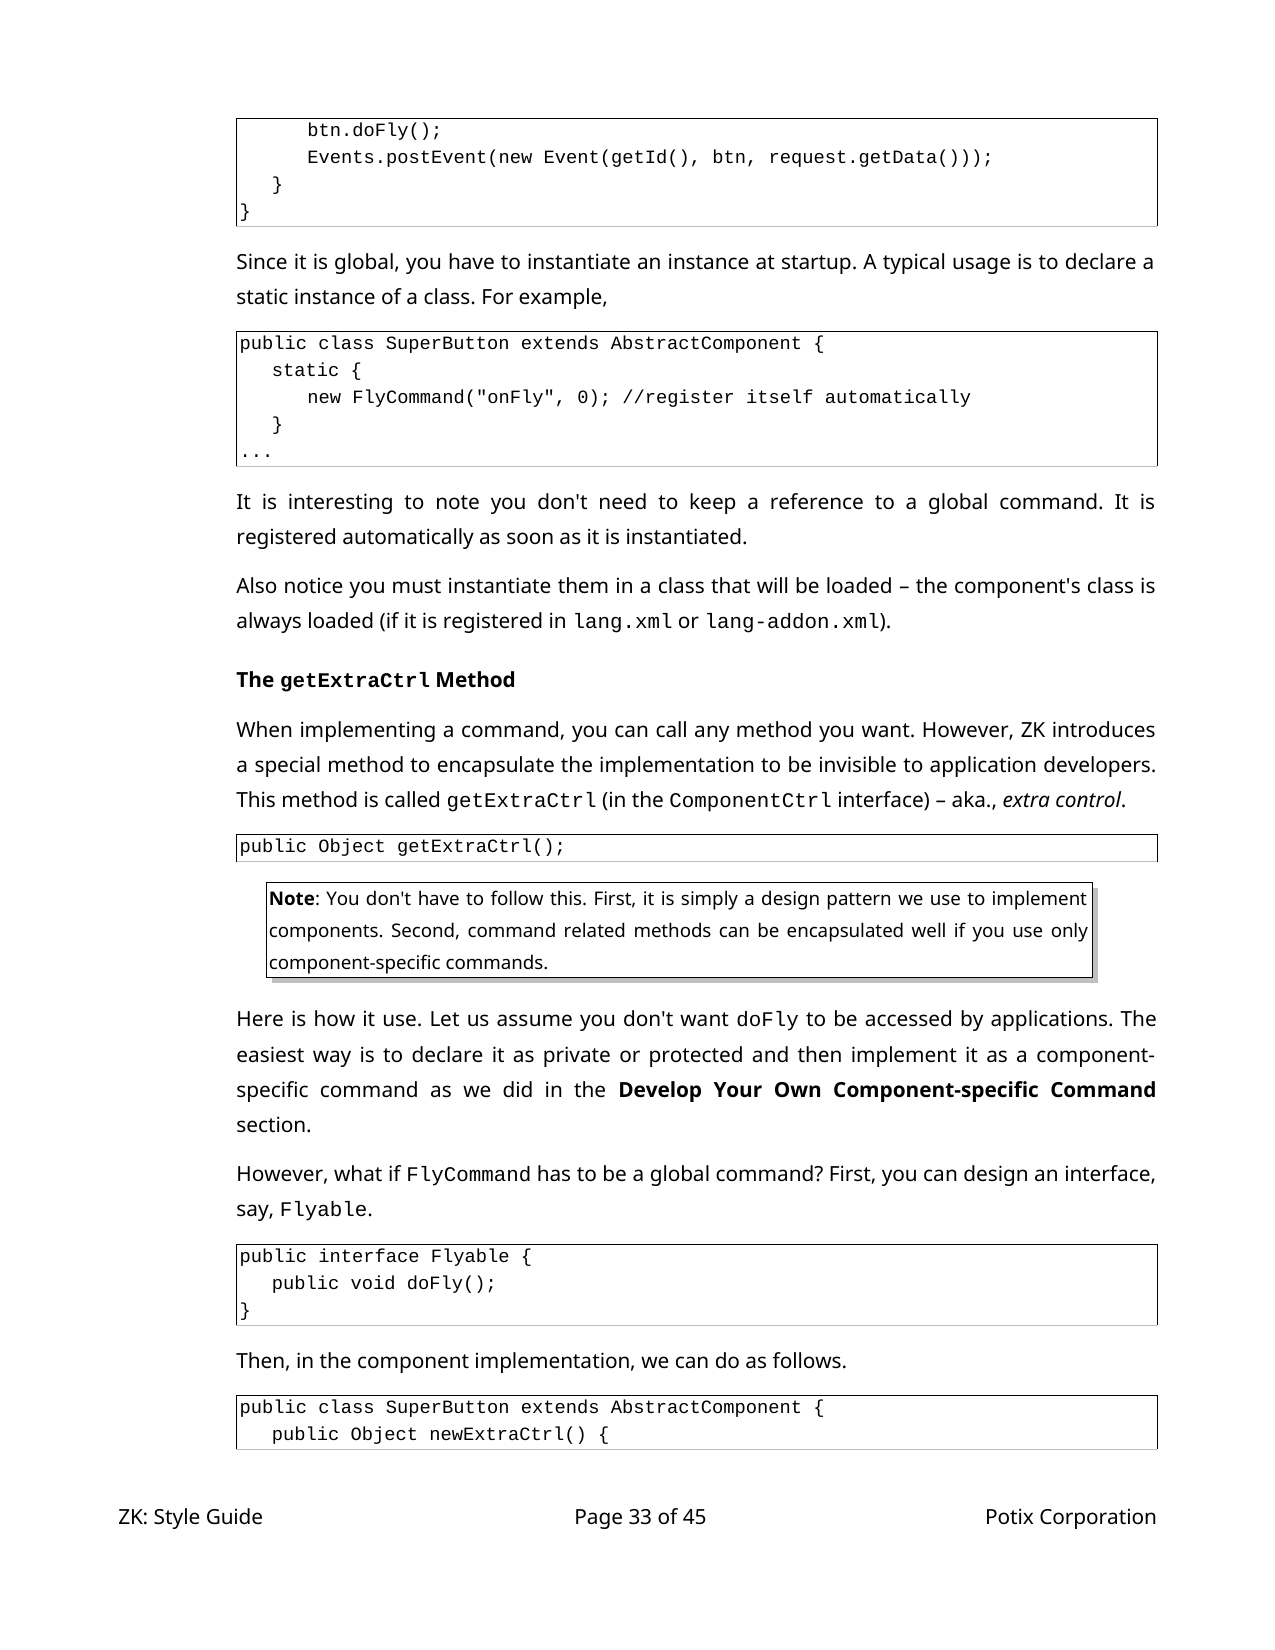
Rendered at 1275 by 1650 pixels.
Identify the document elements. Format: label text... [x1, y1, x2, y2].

text } [237, 1298, 1157, 1325]
text Note: You don't have to follow this. First, it is simply a design pattern we use to implement components. Second, command related methods can be encapsulated well if you use only component-specific commands. [267, 883, 1092, 977]
text Also notice you must instantiate them in a class that will be loaded – the component's class is always loaded (if it is registered in lang.xml or lang-addon.xml). [236, 571, 1157, 635]
text Events.postEvent(new Event(getId(), btn, request.getData())); } [237, 145, 1157, 196]
text ... [237, 439, 1157, 466]
text new FlyCommand("onFly", 0); //register itself automatically } [237, 385, 1157, 436]
text Since it is global, you have to instantiate an instance at startup. A typical usage is to declare a static instance of a class. For example, [236, 247, 1157, 310]
text However, what if FlyCommand has to be a global command? First, you can design an interface, say, Flyable. [236, 1159, 1157, 1223]
text } [237, 199, 1157, 226]
text Here is how it use. Let us assume you don't want doFly to be accessed by applications. The easiest way is to declare it as private or protected and then implement it as a component-specific command as we did in the Develop Your Own Component-specific Command section. [236, 1004, 1157, 1138]
subtitle The getExtraCtrl Method [236, 666, 1157, 694]
text btn.doFly(); [237, 119, 1157, 142]
text public class SuperButton extends AbstractComponent { [237, 1396, 1157, 1419]
text public class SuperButton extends AbstractComponent { [237, 332, 1157, 355]
text public interface Flyable { [237, 1245, 1157, 1268]
text It is interesting to note you don't need to keep a reference to a global command. It is registered automatically as soon as it is instantiated. [236, 487, 1157, 551]
text static { [237, 358, 1157, 382]
text public Object newExtraCtrl() { [237, 1422, 1157, 1449]
text public void doFly(); [237, 1271, 1157, 1295]
text Then, in the component implementation, we can do as follows. [236, 1346, 1157, 1374]
text When implementing a command, you can call any method you want. However, ZK introduces a special method to encapsulate the implementation to be invisible to application developers. This method is called getExtraCtrl (in the ComponentCtrl interface) – aka., extra control. [236, 715, 1157, 814]
text public Object getExtraCtrl(); [237, 835, 1157, 861]
